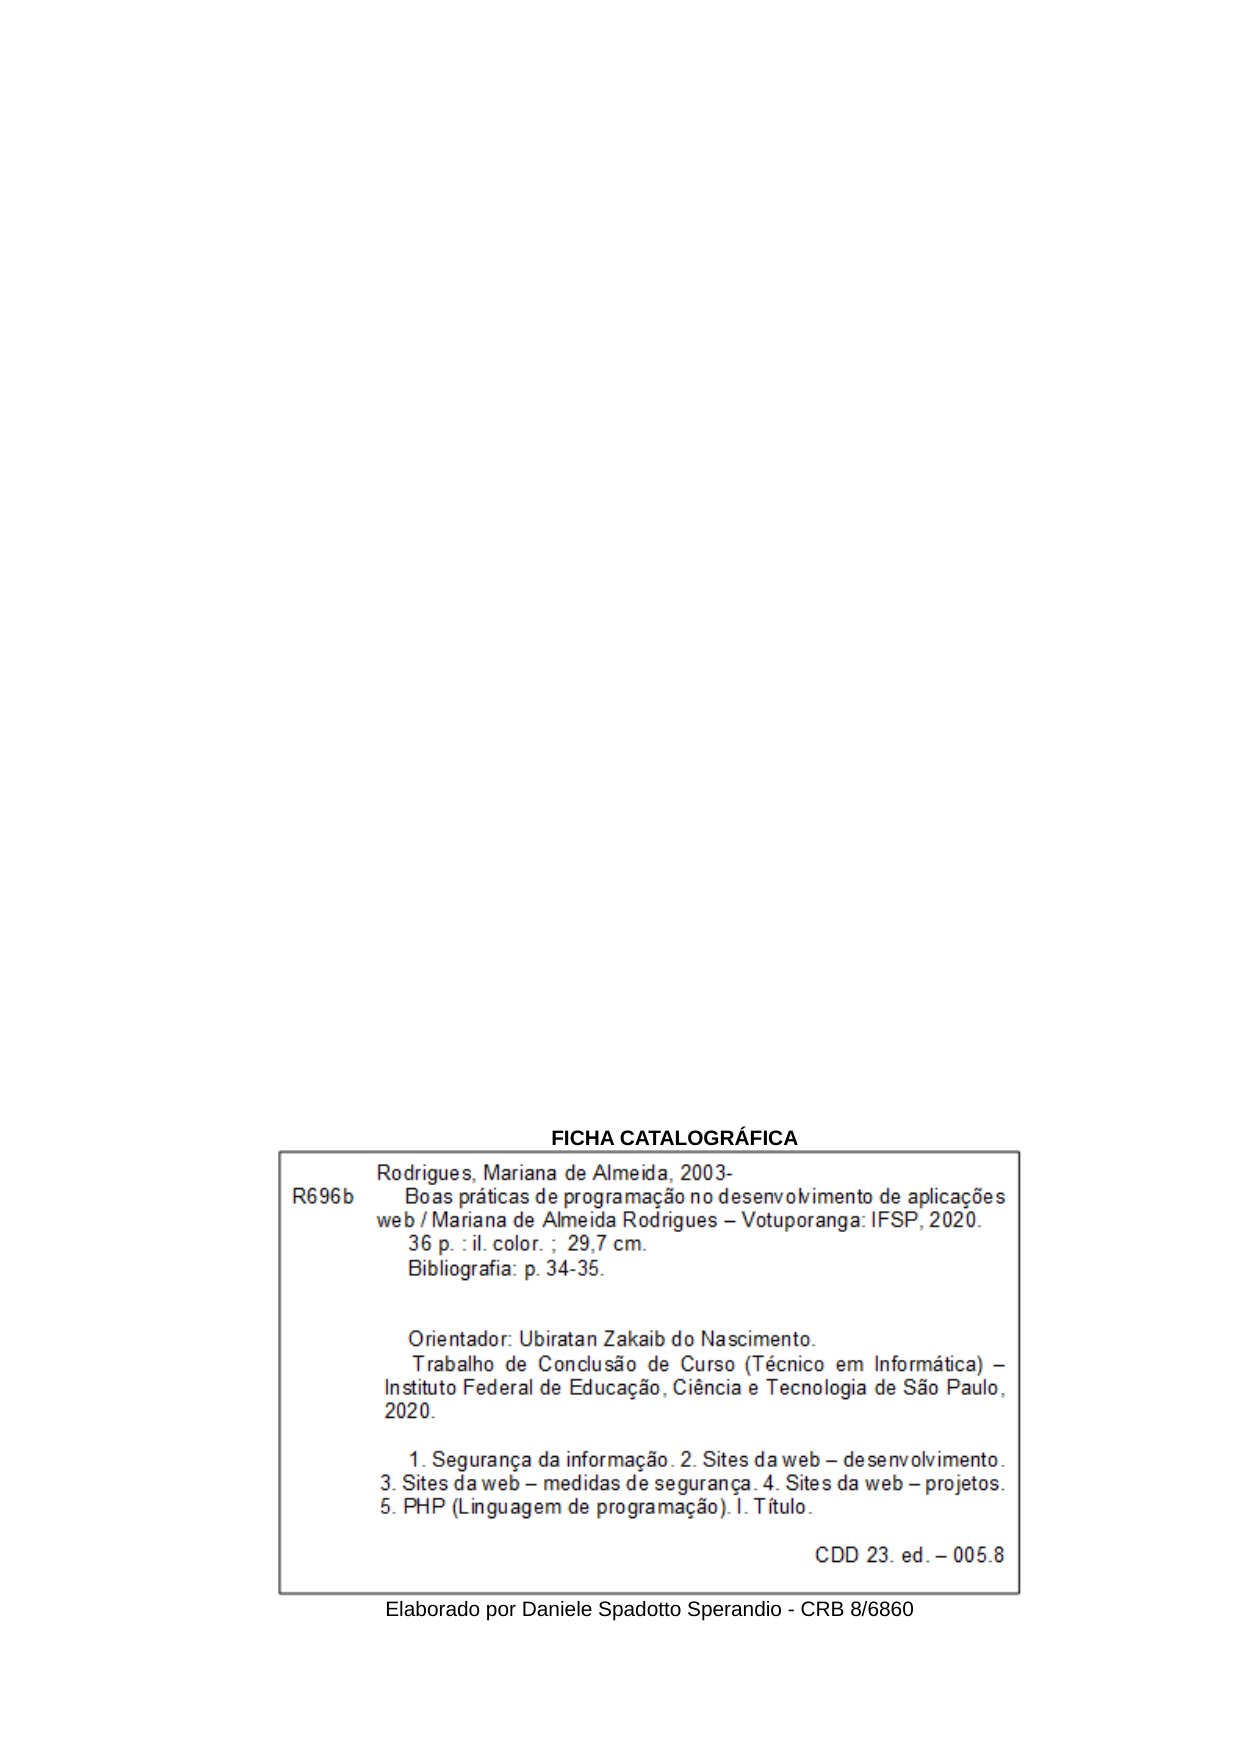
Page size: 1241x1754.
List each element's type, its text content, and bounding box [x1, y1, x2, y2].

text FICHA CATALOGRÁFICA [177, 1126, 1122, 1150]
picture [277, 1150, 1022, 1597]
text Elaborado por Daniele Spadotto Sperandio - CRB 8/6860 [177, 1597, 1122, 1621]
